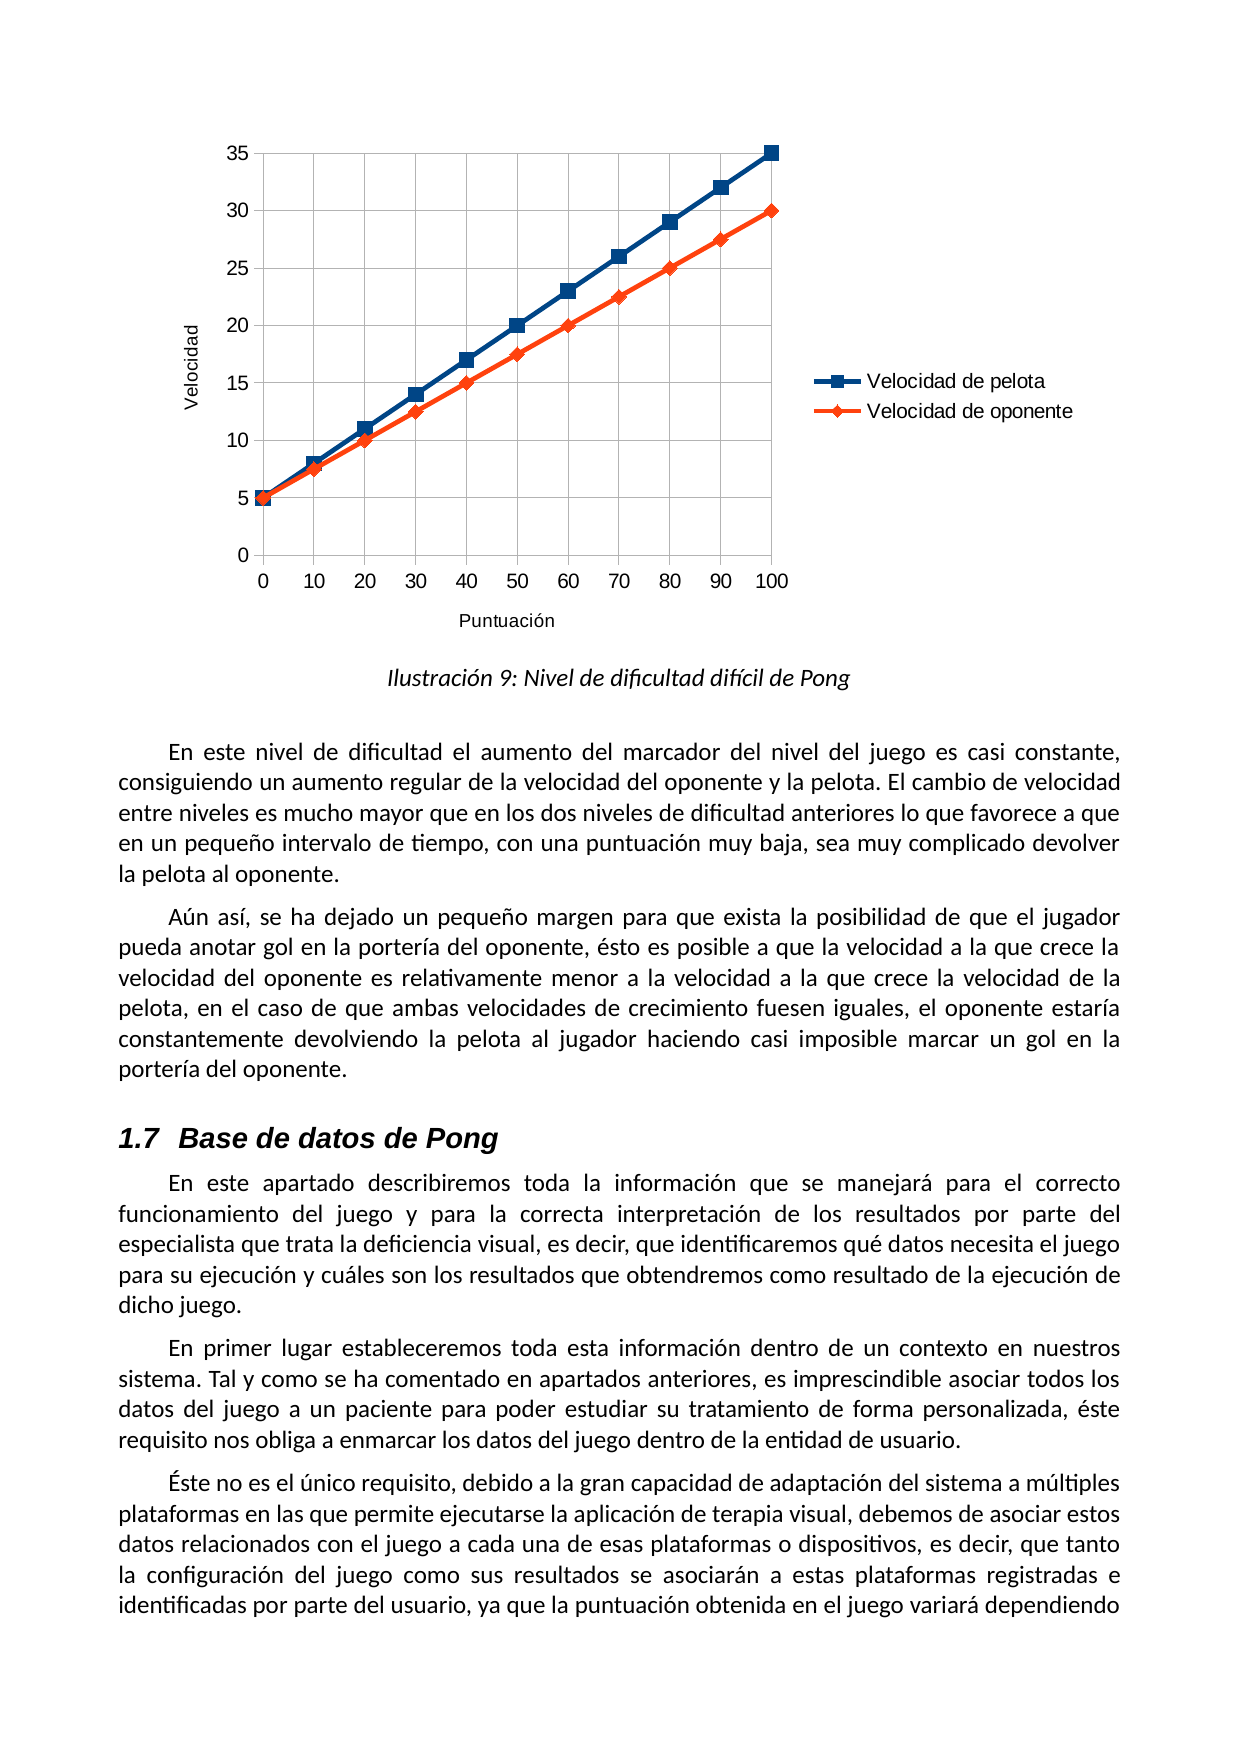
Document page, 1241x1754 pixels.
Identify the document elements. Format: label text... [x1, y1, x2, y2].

text Aún así, se ha dejado un pequeño margen para que exista la posibilidad de que el jugador pueda anotar gol en la portería del oponente, ésto es posible a que la velocidad a la que crece la velocidad del oponente es relativamente menor a la velocidad a la que crece la velocidad de la pelota, en el caso de que ambas velocidades de crecimiento fuesen iguales, el oponente estaría constantemente devolviendo la pelota al jugador haciendo casi imposible marcar un gol en la portería del oponente. [118, 901, 1122, 1084]
text En este apartado describiremos toda la información que se manejará para el correcto funcionamiento del juego y para la correcta interpretación de los resultados por parte del especialista que trata la deficiencia visual, es decir, que identificaremos qué datos necesita el juego para su ejecución y cuáles son los resultados que obtendremos como resultado de la ejecución de dicho juego. [118, 1167, 1122, 1320]
text En este nivel de dificultad el aumento del marcador del nivel del juego es casi constante, consiguiendo un aumento regular de la velocidad del oponente y la pelota. El cambio de velocidad entre niveles es mucho mayor que en los dos niveles de dificultad anteriores lo que favorece a que en un pequeño intervalo de tiempo, con una puntuación muy baja, sea muy complicado devolver la pelota al oponente. [118, 736, 1122, 888]
text Éste no es el único requisito, debido a la gran capacidad de adaptación del sistema a múltiples plataformas en las que permite ejecutarse la aplicación de terapia visual, debemos de asociar estos datos relacionados con el juego a cada una de esas plataformas o dispositivos, es decir, que tanto la configuración del juego como sus resultados se asociarán a estas plataformas registradas e identificadas por parte del usuario, ya que la puntuación obtenida en el juego variará dependiendo [118, 1467, 1122, 1620]
text En primer lugar estableceremos toda esta información dentro de un contexto en nuestros sistema. Tal y como se ha comentado en apartados anteriores, es imprescindible asociar todos los datos del juego a un paciente para poder estudiar su tratamiento de forma personalizada, éste requisito nos obliga a enmarcar los datos del juego dentro de la entidad de usuario. [118, 1333, 1122, 1455]
text Ilustración 9: Nivel de dificultad difícil de Pong [148, 663, 1092, 693]
subtitle Base de datos de Pong [118, 1121, 1122, 1155]
